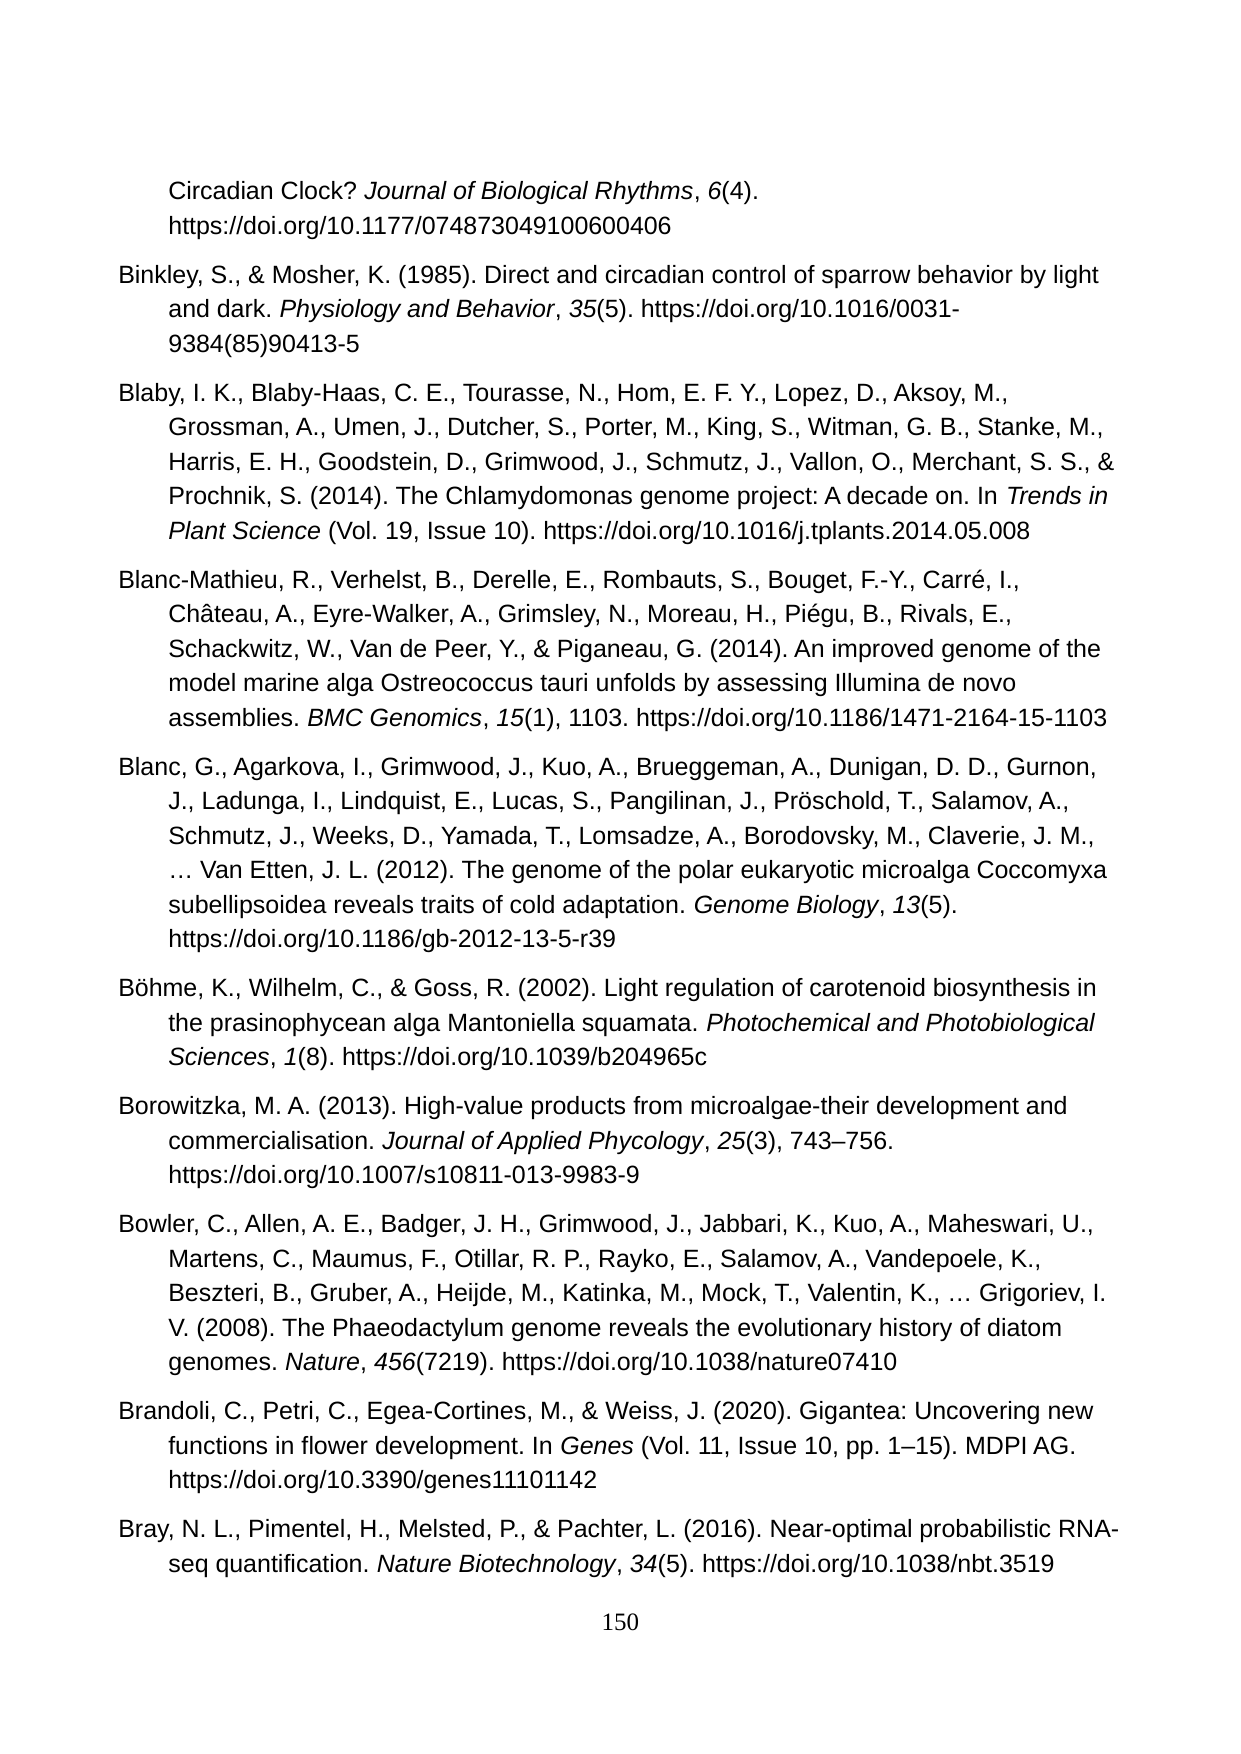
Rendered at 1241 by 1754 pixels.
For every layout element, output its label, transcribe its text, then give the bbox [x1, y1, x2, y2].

text Borowitzka, M. A. (2013). High-value products from microalgae-their development and commercialisation. Journal of Applied Phycology, 25(3), 743–756. https://doi.org/10.1007/s10811-013-9983-9 [118, 1091, 1122, 1189]
text Blanc, G., Agarkova, I., Grimwood, J., Kuo, A., Brueggeman, A., Dunigan, D. D., Gurnon, J., Ladunga, I., Lindquist, E., Lucas, S., Pangilinan, J., Pröschold, T., Salamov, A., Schmutz, J., Weeks, D., Yamada, T., Lomsadze, A., Borodovsky, M., Claverie, J. M., … Van Etten, J. L. (2012). The genome of the polar eukaryotic microalga Coccomyxa subellipsoidea reveals traits of cold adaptation. Genome Biology, 13(5). https://doi.org/10.1186/gb-2012-13-5-r39 [118, 752, 1122, 953]
text Bowler, C., Allen, A. E., Badger, J. H., Grimwood, J., Jabbari, K., Kuo, A., Maheswari, U., Martens, C., Maumus, F., Otillar, R. P., Rayko, E., Salamov, A., Vandepoele, K., Beszteri, B., Gruber, A., Heijde, M., Katinka, M., Mock, T., Valentin, K., … Grigoriev, I. V. (2008). The Phaeodactylum genome reveals the evolutionary history of diatom genomes. Nature, 456(7219). https://doi.org/10.1038/nature07410 [118, 1209, 1122, 1376]
text Böhme, K., Wilhelm, C., & Goss, R. (2002). Light regulation of carotenoid biosynthesis in the prasinophycean alga Mantoniella squamata. Photochemical and Photobiological Sciences, 1(8). https://doi.org/10.1039/b204965c [118, 973, 1122, 1071]
text Blanc-Mathieu, R., Verhelst, B., Derelle, E., Rombauts, S., Bouget, F.-Y., Carré, I., Château, A., Eyre-Walker, A., Grimsley, N., Moreau, H., Piégu, B., Rivals, E., Schackwitz, W., Van de Peer, Y., & Piganeau, G. (2014). An improved genome of the model marine alga Ostreococcus tauri unfolds by assessing Illumina de novo assemblies. BMC Genomics, 15(1), 1103. https://doi.org/10.1186/1471-2164-15-1103 [118, 565, 1122, 732]
text Bray, N. L., Pimentel, H., Melsted, P., & Pachter, L. (2016). Near-optimal probabilistic RNA-seq quantification. Nature Biotechnology, 34(5). https://doi.org/10.1038/nbt.3519 [118, 1514, 1122, 1578]
text Circadian Clock? Journal of Biological Rhythms, 6(4). https://doi.org/10.1177/074873049100600406 [118, 176, 1122, 239]
text Brandoli, C., Petri, C., Egea-Cortines, M., & Weiss, J. (2020). Gigantea: Uncovering new functions in flower development. In Genes (Vol. 11, Issue 10, pp. 1–15). MDPI AG. https://doi.org/10.3390/genes11101142 [118, 1396, 1122, 1494]
text Blaby, I. K., Blaby-Haas, C. E., Tourasse, N., Hom, E. F. Y., Lopez, D., Aksoy, M., Grossman, A., Umen, J., Dutcher, S., Porter, M., King, S., Witman, G. B., Stanke, M., Harris, E. H., Goodstein, D., Grimwood, J., Schmutz, J., Vallon, O., Merchant, S. S., & Prochnik, S. (2014). The Chlamydomonas genome project: A decade on. In Trends in Plant Science (Vol. 19, Issue 10). https://doi.org/10.1016/j.tplants.2014.05.008 [118, 378, 1122, 544]
text Binkley, S., & Mosher, K. (1985). Direct and circadian control of sparrow behavior by light and dark. Physiology and Behavior, 35(5). https://doi.org/10.1016/0031-9384(85)90413-5 [118, 260, 1122, 358]
